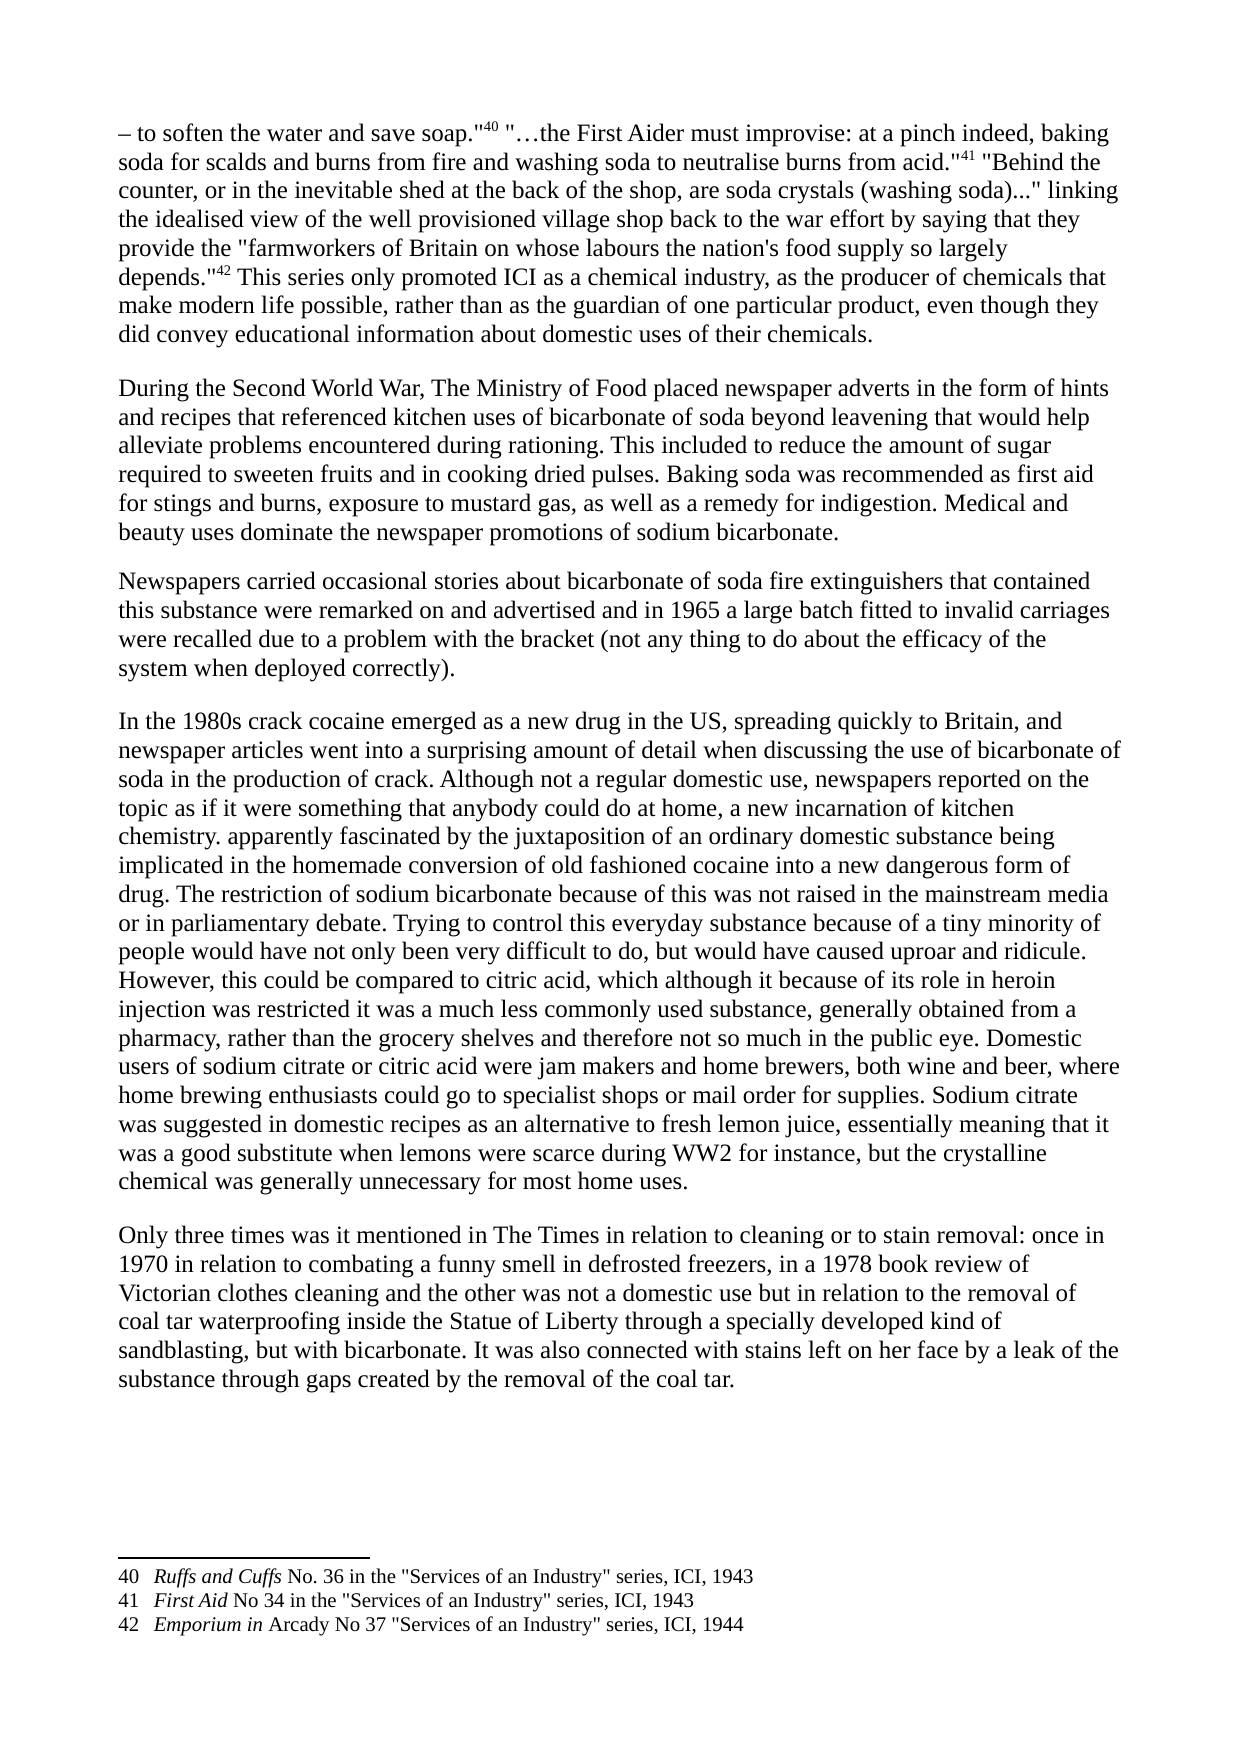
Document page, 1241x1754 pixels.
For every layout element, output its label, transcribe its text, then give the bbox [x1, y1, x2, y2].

text Emporium in Arcady No 37 "Services of an Industry" series, ICI, 1944 [118, 1612, 1122, 1636]
text During the Second World War, The Ministry of Food placed newspaper adverts in the form of hints and recipes that referenced kitchen uses of bicarbonate of soda beyond leavening that would help alleviate problems encountered during rationing. This included to reduce the amount of sugar required to sweeten fruits and in cooking dried pulses. Baking soda was recommended as first aid for stings and burns, exposure to mustard gas, as well as a remedy for indigestion. Medical and beauty uses dominate the newspaper promotions of sodium bicarbonate. [118, 373, 1122, 546]
text First Aid No 34 in the "Services of an Industry" series, ICI, 1943 [118, 1588, 1122, 1612]
text Newspapers carried occasional stories about bicarbonate of soda fire extinguishers that contained this substance were remarked on and advertised and in 1965 a large batch fitted to invalid carriages were recalled due to a problem with the bracket (not any thing to do about the efficacy of the system when deployed correctly). [118, 566, 1122, 681]
text Only three times was it mentioned in The Times in relation to cleaning or to stain removal: once in 1970 in relation to combating a funny smell in defrosted freezers, in a 1978 book review of Victorian clothes cleaning and the other was not a domestic use but in relation to the removal of coal tar waterproofing inside the Statue of Liberty through a specially developed kind of sandblasting, but with bicarbonate. It was also connected with stains left on her face by a leak of the substance through gaps created by the removal of the coal tar. [118, 1220, 1122, 1393]
text Ruffs and Cuffs No. 36 in the "Services of an Industry" series, ICI, 1943 [118, 1564, 1122, 1588]
text – to soften the water and save soap." "…the First Aider must improvise: at a pinch indeed, baking soda for scalds and burns from fire and washing soda to neutralise burns from acid." "Behind the counter, or in the inevitable shed at the back of the shop, are soda crystals (washing soda)..." linking the idealised view of the well provisioned village shop back to the war effort by saying that they provide the "farmworkers of Britain on whose labours the nation's food supply so largely depends." This series only promoted ICI as a chemical industry, as the producer of chemicals that make modern life possible, rather than as the guardian of one particular product, even though they did convey educational information about domestic uses of their chemicals. [118, 118, 1122, 348]
text In the 1980s crack cocaine emerged as a new drug in the US, spreading quickly to Britain, and newspaper articles went into a surprising amount of detail when discussing the use of bicarbonate of soda in the production of crack. Although not a regular domestic use, newspapers reported on the topic as if it were something that anybody could do at home, a new incarnation of kitchen chemistry. apparently fascinated by the juxtaposition of an ordinary domestic substance being implicated in the homemade conversion of old fashioned cocaine into a new dangerous form of drug. The restriction of sodium bicarbonate because of this was not raised in the mainstream media or in parliamentary debate. Trying to control this everyday substance because of a tiny minority of people would have not only been very difficult to do, but would have caused uproar and ridicule. However, this could be compared to citric acid, which although it because of its role in heroin injection was restricted it was a much less commonly used substance, generally obtained from a pharmacy, rather than the grocery shelves and therefore not so much in the public eye. Domestic users of sodium citrate or citric acid were jam makers and home brewers, both wine and beer, where home brewing enthusiasts could go to specialist shops or mail order for supplies. Sodium citrate was suggested in domestic recipes as an alternative to fresh lemon juice, essentially meaning that it was a good substitute when lemons were scarce during WW2 for instance, but the crystalline chemical was generally unnecessary for most home uses. [118, 706, 1122, 1195]
